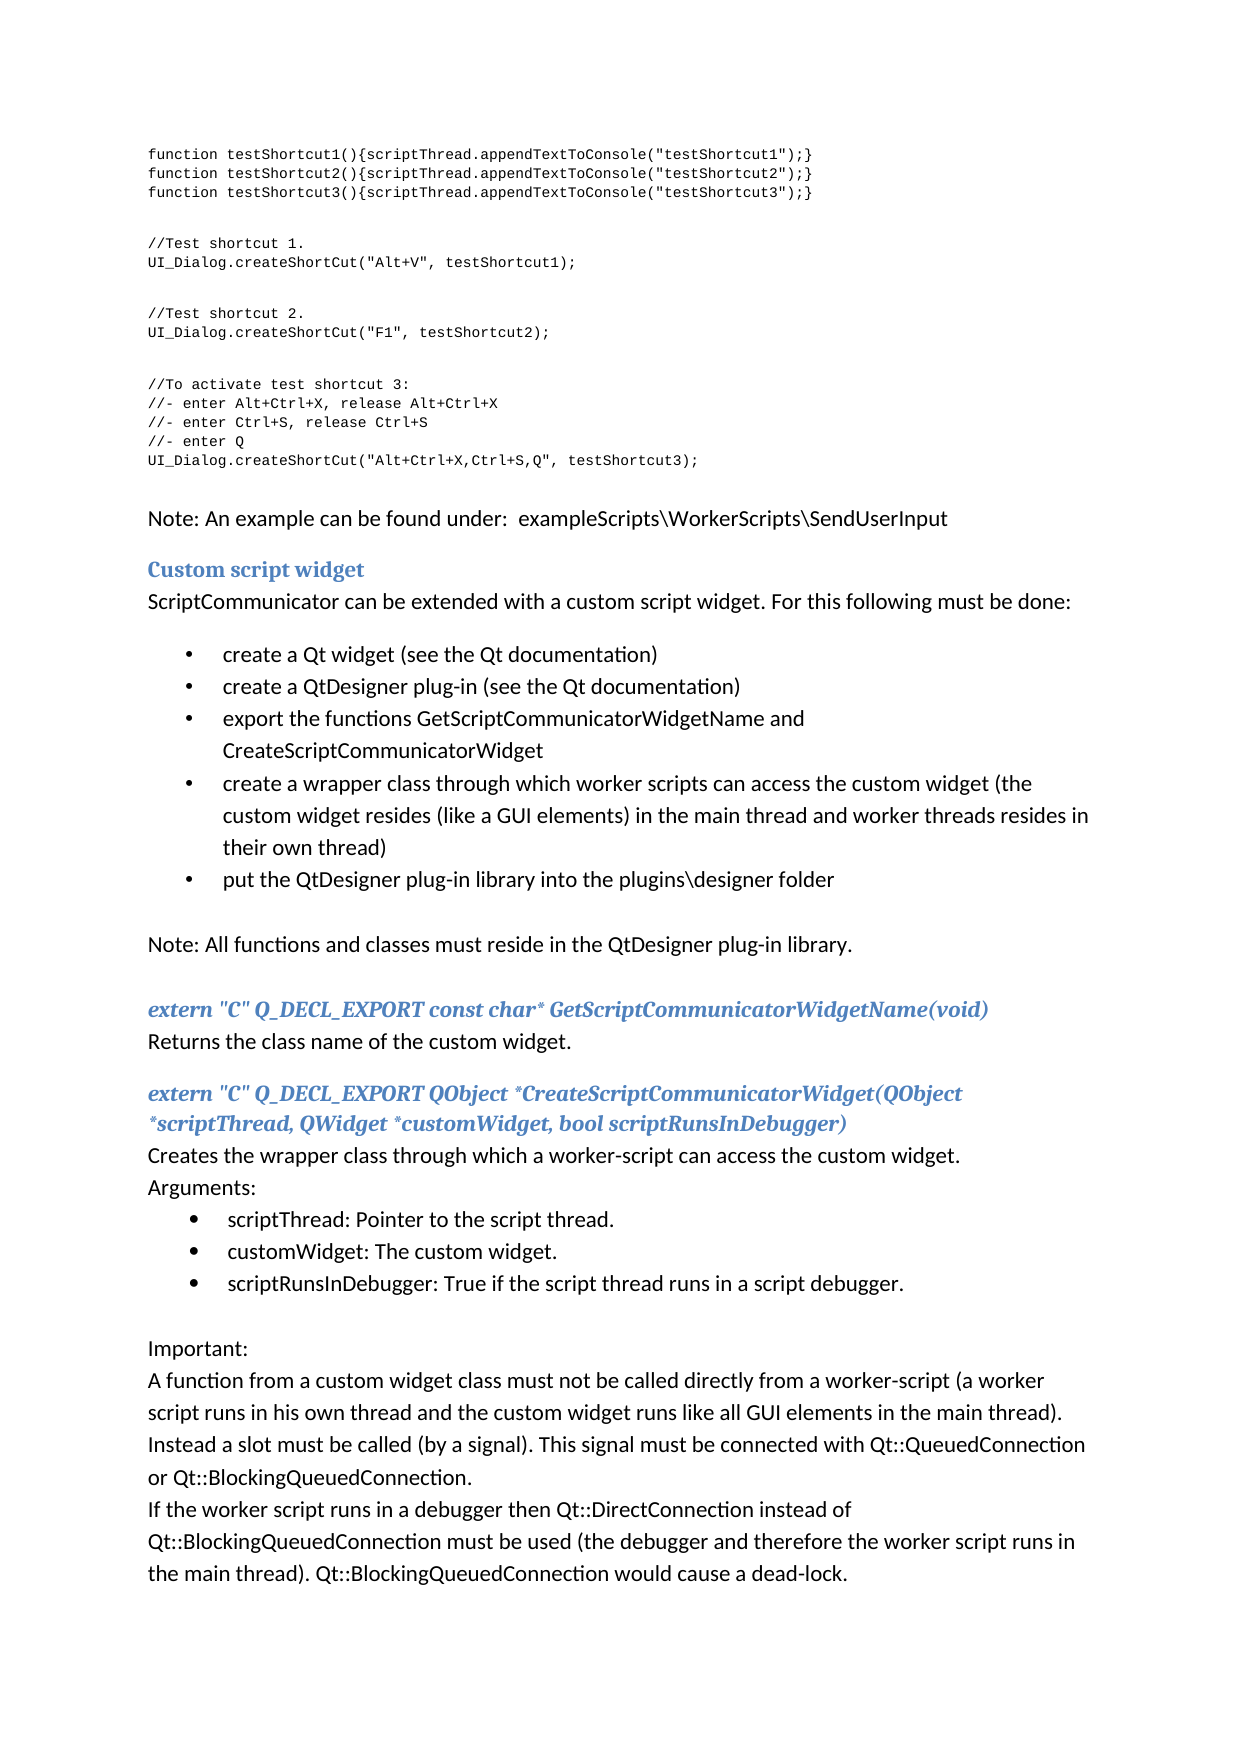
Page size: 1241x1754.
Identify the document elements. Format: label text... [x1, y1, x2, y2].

list Note: An example can be found under: exampleScripts\WorkerScripts\SendUserInput [148, 504, 1093, 532]
subtitle extern "C" Q_DECL_EXPORT QObject *CreateScriptCommunicatorWidget(QObject *scriptThread, QWidget *customWidget, bool scriptRunsInDebugger) [148, 1080, 1093, 1137]
text UI_Dialog.createShortCut("Alt+Ctrl+X,Ctrl+S,Q", testShortcut3); [148, 453, 1093, 469]
list put the QtDesigner plug-in library into the plugins\designer folder [185, 865, 1093, 893]
subtitle extern "C" Q_DECL_EXPORT const char* GetScriptCommunicatorWidgetName(void) [148, 997, 1093, 1023]
list create a QtDesigner plug-in (see the Qt documentation) [185, 672, 1093, 700]
text function testShortcut1(){scriptThread.appendTextToConsole("testShortcut1");} [148, 148, 1093, 164]
text Arguments: [148, 1173, 1093, 1201]
text function testShortcut3(){scriptThread.appendTextToConsole("testShortcut3");} [148, 186, 1093, 202]
subtitle Custom script widget [148, 557, 1093, 583]
text Creates the wrapper class through which a worker-script can access the custom widget. [148, 1141, 1093, 1169]
text Important: A function from a custom widget class must not be called directly from a worker-script (a worker script runs in his own thread and the custom widget runs like all GUI elements in the main thread). Instead a slot must be called (by a signal). This signal must be connected with Qt::QueuedConnection or Qt::BlockingQueuedConnection. [148, 1334, 1093, 1491]
text //- enter Ctrl+S, release Ctrl+S [148, 415, 1093, 431]
text //- enter Alt+Ctrl+X, release Alt+Ctrl+X [148, 396, 1093, 412]
text UI_Dialog.createShortCut("F1", testShortcut2); [148, 326, 1093, 342]
text //- enter Q [148, 434, 1093, 450]
text If the worker script runs in a debugger then Qt::DirectConnection instead of Qt::BlockingQueuedConnection must be used (the debugger and therefore the worker script runs in the main thread). Qt::BlockingQueuedConnection would cause a dead-lock. [148, 1495, 1093, 1587]
text ScriptCommunicator can be extended with a custom script widget. For this following must be done: [148, 587, 1093, 615]
text Returns the class name of the custom widget. [148, 1027, 1093, 1055]
text //Test shortcut 1. [148, 237, 1093, 253]
text //To activate test shortcut 3: [148, 377, 1093, 393]
list customWidget: The custom widget. [190, 1237, 1093, 1265]
list scriptThread: Pointer to the script thread. [190, 1205, 1093, 1233]
text Note: All functions and classes must reside in the QtDesigner plug-in library. [148, 930, 1093, 958]
list create a Qt widget (see the Qt documentation) [185, 640, 1093, 668]
text UI_Dialog.createShortCut("Alt+V", testShortcut1); [148, 256, 1093, 272]
text //Test shortcut 2. [148, 307, 1093, 323]
list scriptRunsInDebugger: True if the script thread runs in a script debugger. [190, 1269, 1093, 1297]
list export the functions GetScriptCommunicatorWidgetName and CreateScriptCommunicatorWidget [185, 704, 1093, 765]
text function testShortcut2(){scriptThread.appendTextToConsole("testShortcut2");} [148, 167, 1093, 183]
list create a wrapper class through which worker scripts can access the custom widget (the custom widget resides (like a GUI elements) in the main thread and worker threads resides in their own thread) [185, 769, 1093, 861]
